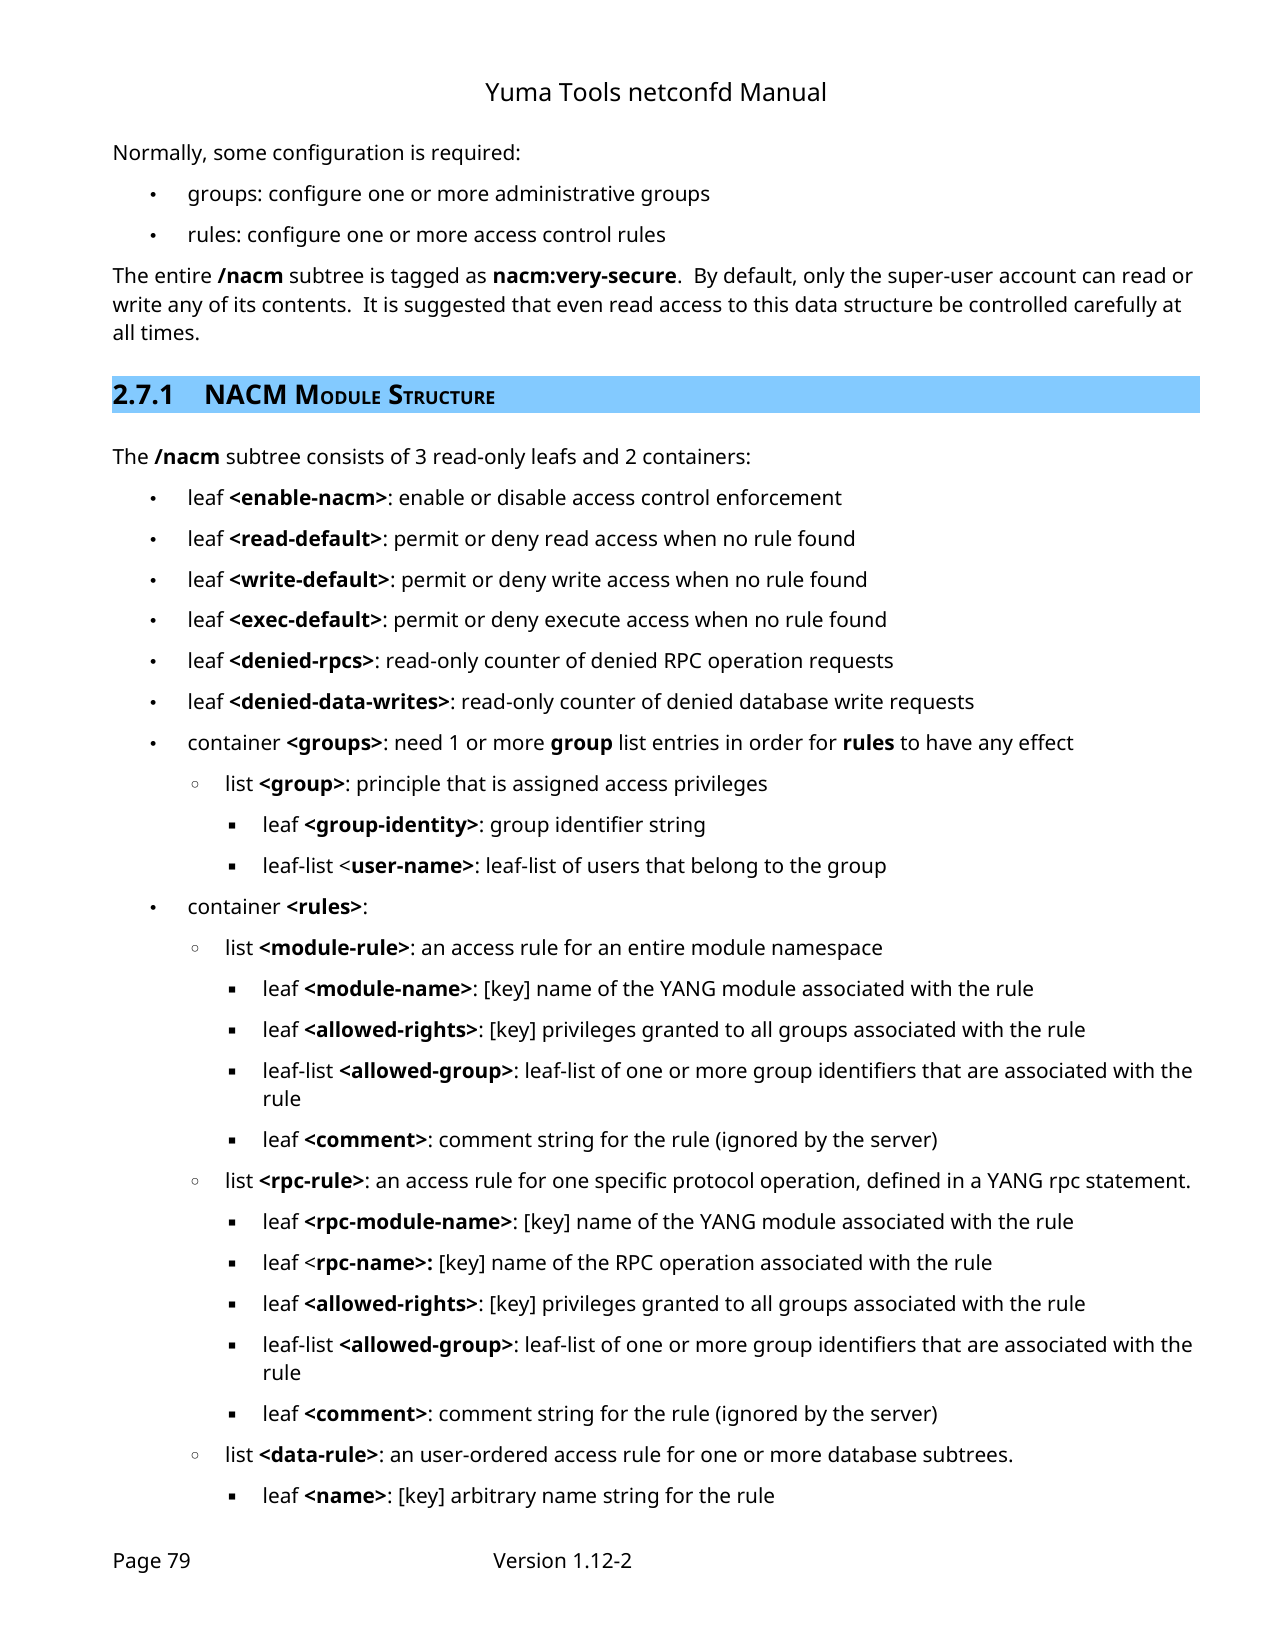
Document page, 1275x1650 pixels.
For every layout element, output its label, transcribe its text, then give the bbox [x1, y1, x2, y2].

list leaf <comment>: comment string for the rule (ignored by the server) [225, 1125, 1200, 1154]
list list <module-rule>: an access rule for an entire module namespace [187, 933, 1200, 962]
list leaf <group-identity>: group identifier string [225, 810, 1200, 839]
list leaf <allowed-rights>: [key] privileges granted to all groups associated with the rule [225, 1015, 1200, 1043]
list leaf <denied-data-writes>: read-only counter of denied database write requests [150, 687, 1200, 716]
list leaf <comment>: comment string for the rule (ignored by the server) [225, 1399, 1200, 1428]
list leaf <enable-nacm>: enable or disable access control enforcement [150, 483, 1200, 511]
list leaf <name>: [key] arbitrary name string for the rule [225, 1481, 1200, 1510]
list rules: configure one or more access control rules [150, 220, 1200, 249]
text The /nacm subtree consists of 3 read-only leafs and 2 containers: [112, 442, 1200, 470]
list container <groups>: need 1 or more group list entries in order for rules to have any effect [150, 728, 1200, 757]
list groups: configure one or more administrative groups [150, 179, 1200, 208]
list leaf-list <user-name>: leaf-list of users that belong to the group [225, 851, 1200, 880]
list leaf <rpc-module-name>: [key] name of the YANG module associated with the rule [225, 1207, 1200, 1236]
list leaf <read-default>: permit or deny read access when no rule found [150, 524, 1200, 552]
subtitle NACM Module Structure [112, 376, 1200, 413]
list leaf <denied-rpcs>: read-only counter of denied RPC operation requests [150, 647, 1200, 675]
list list <data-rule>: an user-ordered access rule for one or more database subtrees. [187, 1440, 1200, 1469]
list leaf <exec-default>: permit or deny execute access when no rule found [150, 606, 1200, 634]
list leaf <write-default>: permit or deny write access when no rule found [150, 565, 1200, 593]
list leaf <rpc-name>: [key] name of the RPC operation associated with the rule [225, 1248, 1200, 1277]
text The entire /nacm subtree is tagged as nacm:very-secure. By default, only the super-user account can read or write any of its contents. It is suggested that even read access to this data structure be controlled carefully at all times. [112, 261, 1200, 347]
list container <rules>: [150, 892, 1200, 921]
list leaf <allowed-rights>: [key] privileges granted to all groups associated with the rule [225, 1289, 1200, 1317]
list list <rpc-rule>: an access rule for one specific protocol operation, defined in a YANG rpc statement. [187, 1166, 1200, 1195]
list leaf <module-name>: [key] name of the YANG module associated with the rule [225, 974, 1200, 1002]
text Normally, some configuration is required: [112, 138, 1200, 167]
list leaf-list <allowed-group>: leaf-list of one or more group identifiers that are associated with the rule [225, 1056, 1200, 1113]
list leaf-list <allowed-group>: leaf-list of one or more group identifiers that are associated with the rule [225, 1330, 1200, 1387]
list list <group>: principle that is assigned access privileges [187, 769, 1200, 798]
